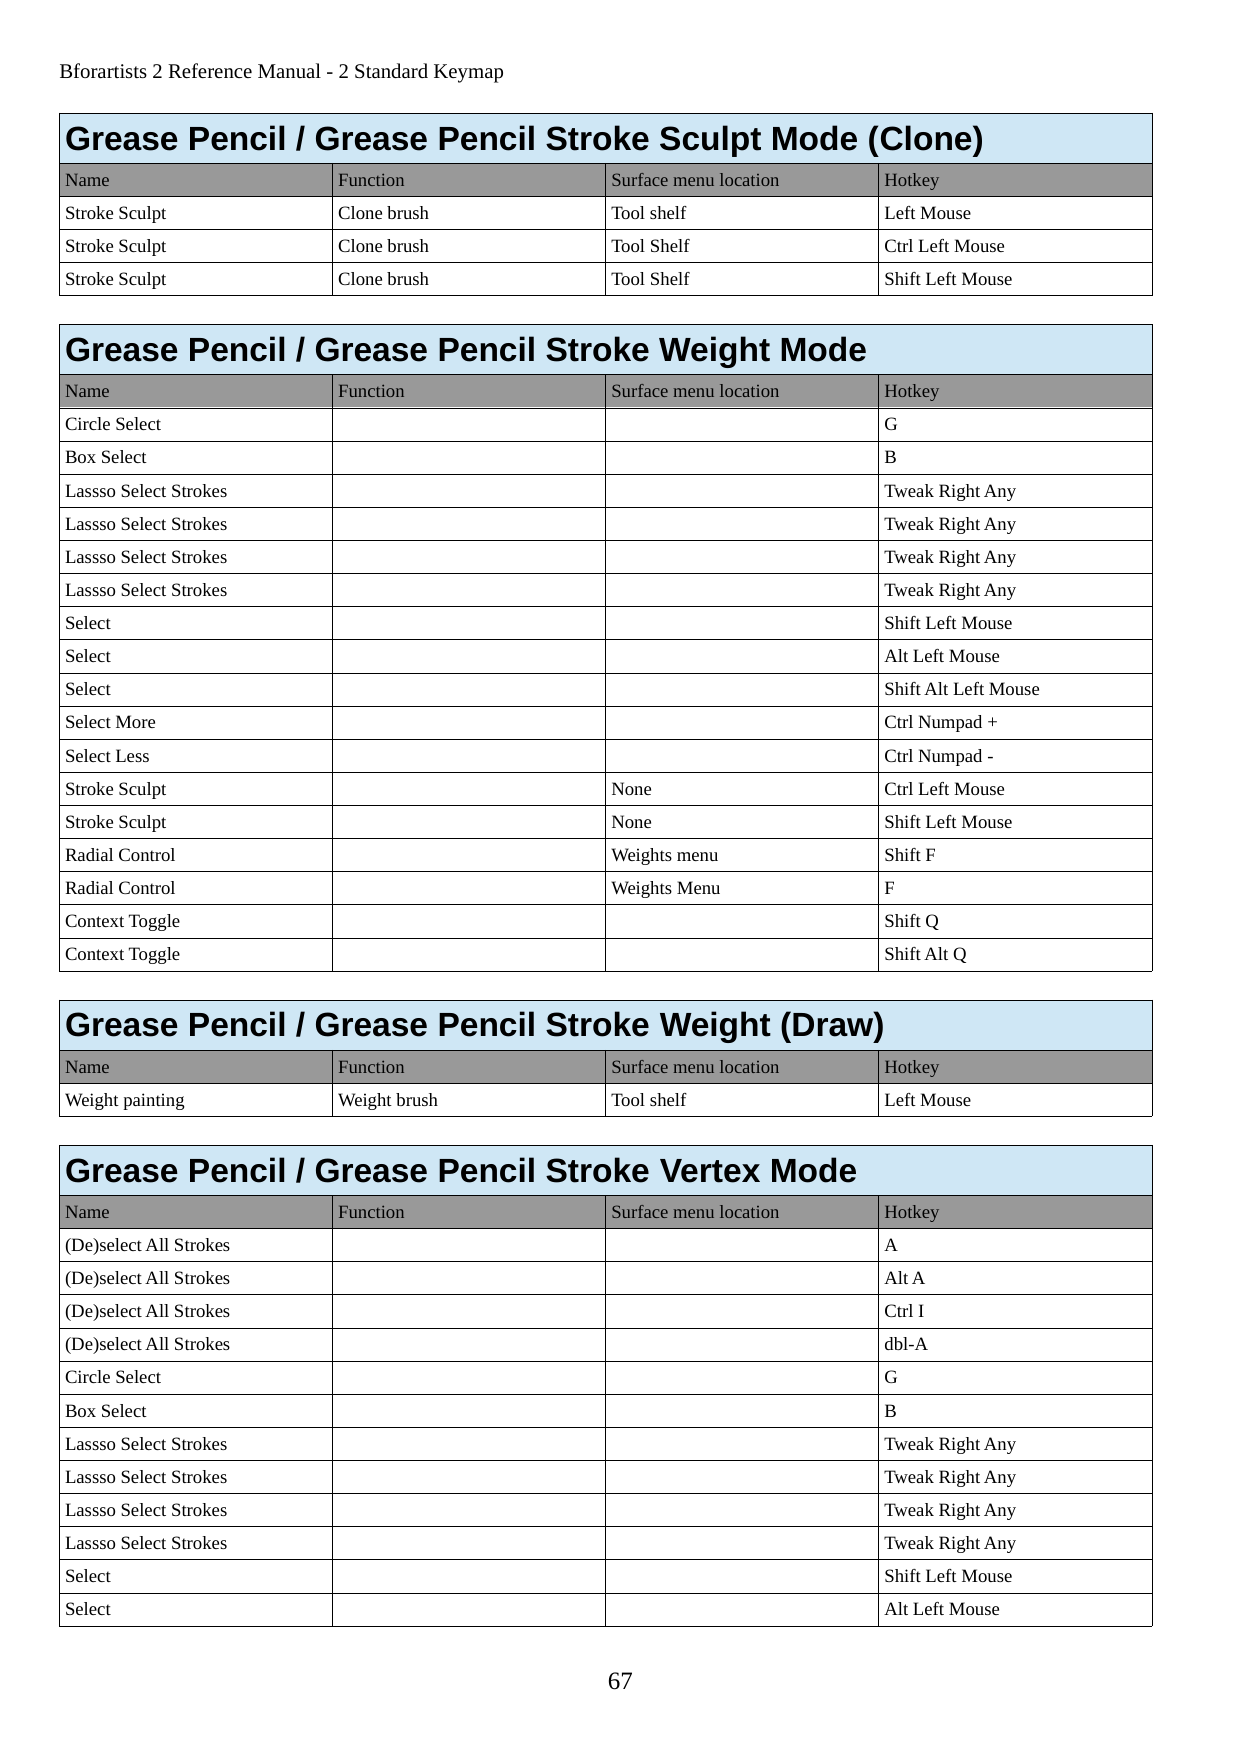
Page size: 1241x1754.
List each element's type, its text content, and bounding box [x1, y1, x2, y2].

table_cell Ctrl Left Mouse [879, 230, 1152, 262]
table_cell Name [60, 164, 332, 196]
table_cell [333, 409, 605, 441]
table_cell Shift Left Mouse [879, 1560, 1152, 1592]
table_cell Lassso Select Strokes [60, 574, 332, 606]
table_cell A [879, 1229, 1152, 1261]
table_cell Select Less [60, 740, 332, 772]
table_cell Tool shelf [606, 197, 878, 229]
table_cell [333, 674, 605, 706]
table_cell Surface menu location [606, 375, 878, 407]
table_cell Lassso Select Strokes [60, 1428, 332, 1460]
table_cell F [879, 872, 1152, 904]
table_cell G [879, 1362, 1152, 1394]
table_cell [333, 740, 605, 772]
table_cell [606, 707, 878, 739]
table_cell Name [60, 375, 332, 407]
table_cell Function [333, 375, 605, 407]
table_cell [333, 1527, 605, 1559]
table_cell Alt Left Mouse [879, 640, 1152, 672]
table_cell [606, 740, 878, 772]
table_cell Stroke Sculpt [60, 773, 332, 805]
table_cell Hotkey [879, 1051, 1152, 1083]
table_cell None [606, 773, 878, 805]
table_cell Box Select [60, 442, 332, 474]
table_cell [333, 872, 605, 904]
table_cell [606, 1527, 878, 1559]
table_cell Left Mouse [879, 197, 1152, 229]
table_cell [606, 1494, 878, 1526]
table_cell [333, 475, 605, 507]
table_cell [333, 442, 605, 474]
table_cell Shift Q [879, 905, 1152, 937]
table_cell [333, 508, 605, 540]
table_cell Lassso Select Strokes [60, 1527, 332, 1559]
table_cell Hotkey [879, 1196, 1152, 1228]
table_cell Alt Left Mouse [879, 1594, 1152, 1626]
table_cell dbl-A [879, 1329, 1152, 1361]
table_cell (De)select All Strokes [60, 1262, 332, 1294]
table_cell [606, 905, 878, 937]
table_cell [606, 1461, 878, 1493]
table_cell [333, 1229, 605, 1261]
table_cell Function [333, 1051, 605, 1083]
table_cell [606, 1428, 878, 1460]
table_cell [606, 1362, 878, 1394]
table_cell Tweak Right Any [879, 1428, 1152, 1460]
table_cell Clone brush [333, 263, 605, 295]
table_cell Stroke Sculpt [60, 230, 332, 262]
table_cell [333, 1461, 605, 1493]
table_header Grease Pencil / Grease Pencil Stroke Weight Mode [60, 325, 1152, 374]
table_cell Name [60, 1196, 332, 1228]
table_cell Tweak Right Any [879, 574, 1152, 606]
table_cell Circle Select [60, 1362, 332, 1394]
table_cell [333, 574, 605, 606]
table_cell [333, 607, 605, 639]
table_cell Function [333, 1196, 605, 1228]
table_cell Shift Alt Q [879, 939, 1152, 971]
table_cell Name [60, 1051, 332, 1083]
table_cell Context Toggle [60, 905, 332, 937]
table_cell Stroke Sculpt [60, 197, 332, 229]
table_cell [606, 674, 878, 706]
table_cell Lassso Select Strokes [60, 541, 332, 573]
table_cell Weight brush [333, 1084, 605, 1116]
table_cell Stroke Sculpt [60, 806, 332, 838]
table_cell Clone brush [333, 230, 605, 262]
table_cell [606, 1262, 878, 1294]
table_cell [606, 640, 878, 672]
table_cell Weights menu [606, 839, 878, 871]
table_cell Ctrl Left Mouse [879, 773, 1152, 805]
table_cell Select More [60, 707, 332, 739]
table_cell [606, 1395, 878, 1427]
table_cell (De)select All Strokes [60, 1229, 332, 1261]
table_cell Function [333, 164, 605, 196]
table_cell [333, 1362, 605, 1394]
table_cell [606, 574, 878, 606]
table_cell Ctrl I [879, 1295, 1152, 1327]
table_cell Lassso Select Strokes [60, 1494, 332, 1526]
table_cell Shift Alt Left Mouse [879, 674, 1152, 706]
table_cell [606, 508, 878, 540]
table_cell (De)select All Strokes [60, 1329, 332, 1361]
table_cell Select [60, 674, 332, 706]
table_cell Shift F [879, 839, 1152, 871]
table_cell G [879, 409, 1152, 441]
table_cell Lassso Select Strokes [60, 508, 332, 540]
table_cell Surface menu location [606, 1196, 878, 1228]
table_cell Select [60, 640, 332, 672]
table_cell [333, 773, 605, 805]
table_cell [333, 541, 605, 573]
table_cell Ctrl Numpad + [879, 707, 1152, 739]
table_cell [333, 839, 605, 871]
table_cell Radial Control [60, 872, 332, 904]
table_cell None [606, 806, 878, 838]
table_cell Surface menu location [606, 1051, 878, 1083]
table_cell [606, 475, 878, 507]
table_cell Tweak Right Any [879, 475, 1152, 507]
table_cell [606, 442, 878, 474]
table_cell [333, 1428, 605, 1460]
table_header Grease Pencil / Grease Pencil Stroke Weight (Draw) [60, 1001, 1152, 1050]
table_cell Tweak Right Any [879, 541, 1152, 573]
table_cell B [879, 1395, 1152, 1427]
table_cell (De)select All Strokes [60, 1295, 332, 1327]
table_cell Tool shelf [606, 1084, 878, 1116]
table_cell [606, 409, 878, 441]
table_cell Hotkey [879, 375, 1152, 407]
table_cell [333, 1262, 605, 1294]
table_cell Tool Shelf [606, 230, 878, 262]
table_cell [333, 1494, 605, 1526]
table_cell [333, 1295, 605, 1327]
table_cell Clone brush [333, 197, 605, 229]
table_cell [606, 541, 878, 573]
table_cell Lassso Select Strokes [60, 1461, 332, 1493]
table_cell Tool Shelf [606, 263, 878, 295]
table_cell Alt A [879, 1262, 1152, 1294]
table_cell [606, 1560, 878, 1592]
table_cell [333, 1329, 605, 1361]
table_cell Hotkey [879, 164, 1152, 196]
table_cell Shift Left Mouse [879, 263, 1152, 295]
table_cell Tweak Right Any [879, 1494, 1152, 1526]
table_cell Weights Menu [606, 872, 878, 904]
table_cell Surface menu location [606, 164, 878, 196]
table_cell Stroke Sculpt [60, 263, 332, 295]
table_cell Select [60, 1594, 332, 1626]
table_cell [333, 707, 605, 739]
table_cell [606, 1229, 878, 1261]
table_cell [606, 1594, 878, 1626]
table_cell Radial Control [60, 839, 332, 871]
table_cell Ctrl Numpad - [879, 740, 1152, 772]
table_cell B [879, 442, 1152, 474]
table_cell Shift Left Mouse [879, 806, 1152, 838]
table_cell Circle Select [60, 409, 332, 441]
table_cell [333, 1395, 605, 1427]
table_cell [333, 640, 605, 672]
table_cell Tweak Right Any [879, 1527, 1152, 1559]
table_cell [333, 939, 605, 971]
table_header Grease Pencil / Grease Pencil Stroke Vertex Mode [60, 1146, 1152, 1195]
table_cell Select [60, 1560, 332, 1592]
table_cell Box Select [60, 1395, 332, 1427]
table_cell [333, 1560, 605, 1592]
table_cell Lassso Select Strokes [60, 475, 332, 507]
table_cell [606, 1329, 878, 1361]
table_header Grease Pencil / Grease Pencil Stroke Sculpt Mode (Clone) [60, 114, 1152, 163]
table_cell Left Mouse [879, 1084, 1152, 1116]
table_cell [333, 806, 605, 838]
table_cell Shift Left Mouse [879, 607, 1152, 639]
table_cell [606, 1295, 878, 1327]
table_cell Tweak Right Any [879, 508, 1152, 540]
table_cell [333, 905, 605, 937]
table_cell Tweak Right Any [879, 1461, 1152, 1493]
table_cell Weight painting [60, 1084, 332, 1116]
table_cell Select [60, 607, 332, 639]
table_cell [606, 607, 878, 639]
table_cell [333, 1594, 605, 1626]
table_cell [606, 939, 878, 971]
table_cell Context Toggle [60, 939, 332, 971]
